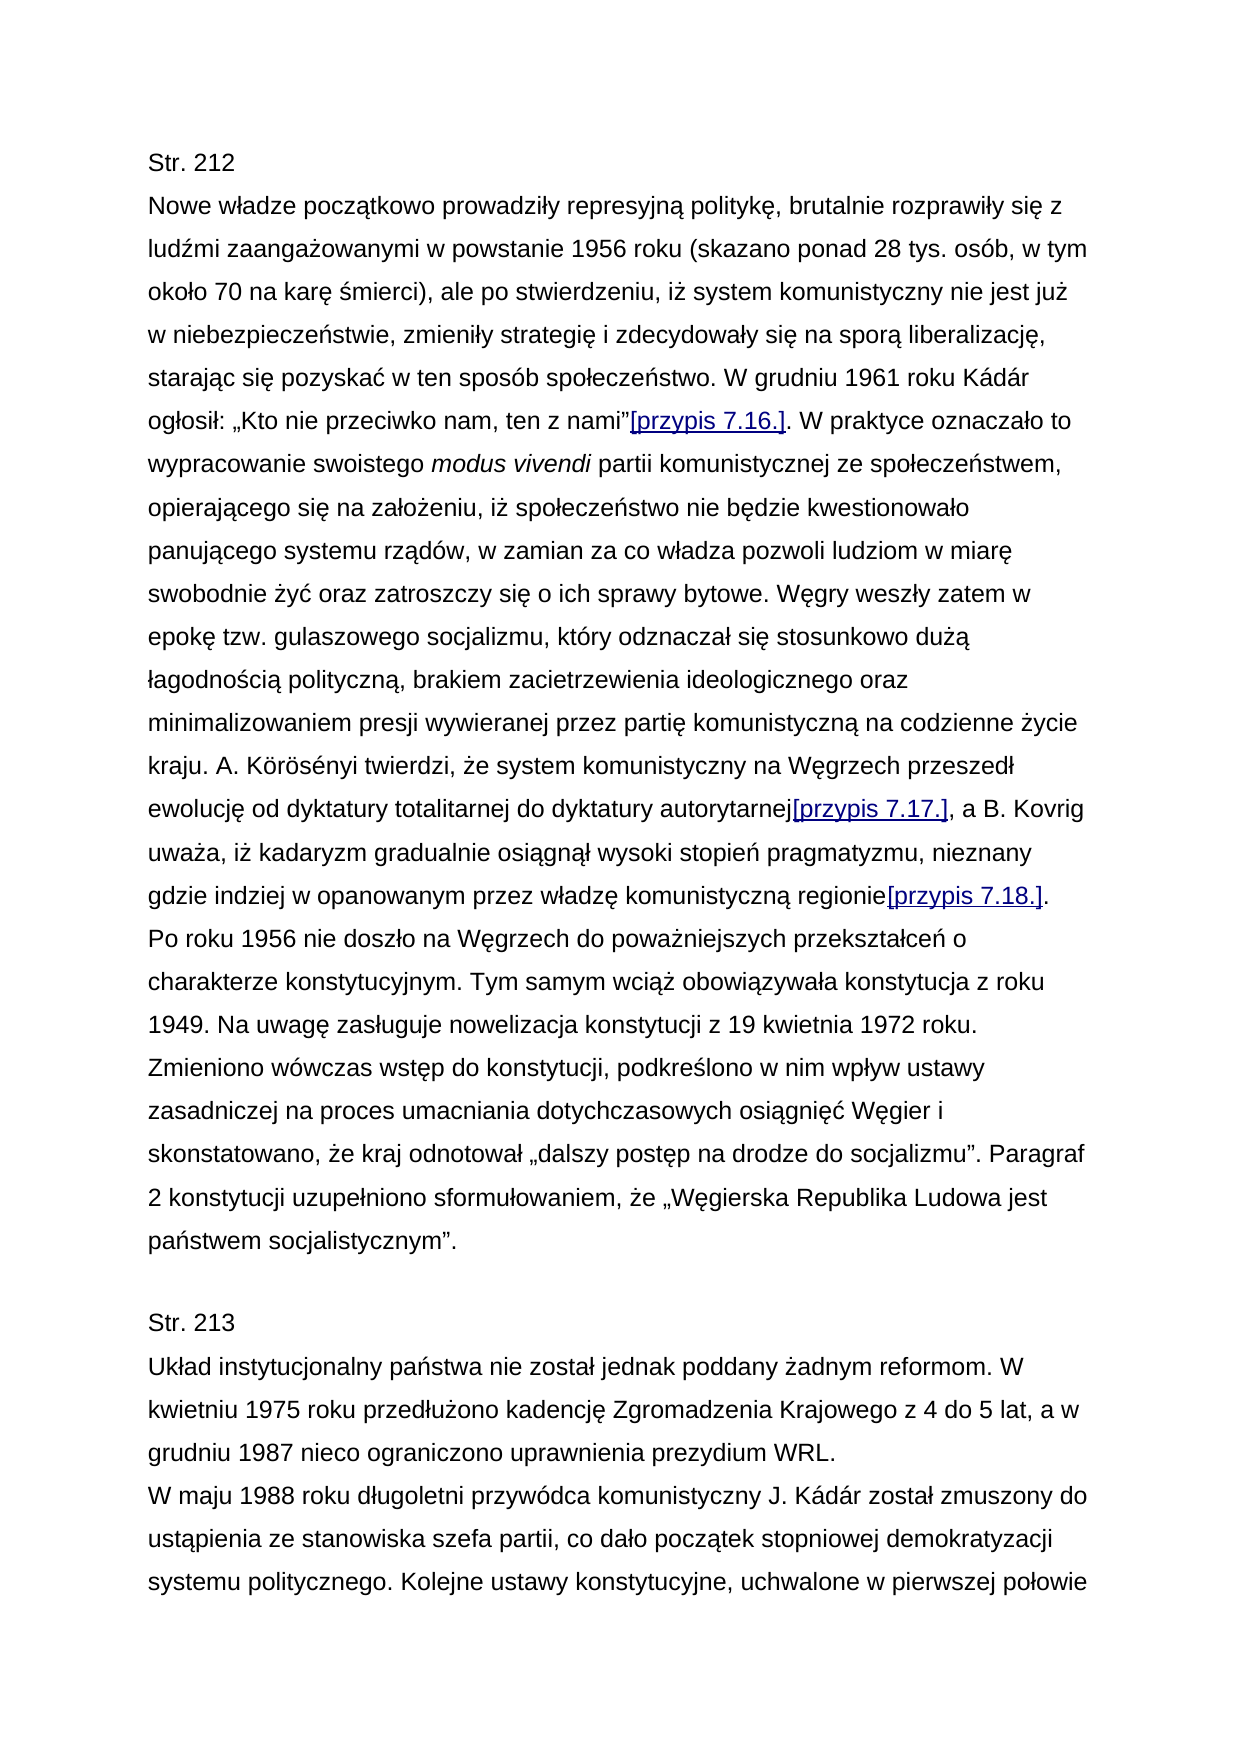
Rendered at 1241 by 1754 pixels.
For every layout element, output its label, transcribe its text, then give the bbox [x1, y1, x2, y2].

text Str. 213 [148, 1308, 1093, 1337]
text W maju 1988 roku długoletni przywódca komunistyczny J. Kádár został zmuszony do ustąpienia ze stanowiska szefa partii, co dało początek stopniowej demokratyzacji systemu politycznego. Kolejne ustawy konstytucyjne, uchwalone w pierwszej połowie [148, 1481, 1093, 1596]
text Po roku 1956 nie doszło na Węgrzech do poważniejszych przekształceń o charakterze konstytucyjnym. Tym samym wciąż obowiązywała konstytucja z roku 1949. Na uwagę zasługuje nowelizacja konstytucji z 19 kwietnia 1972 roku. Zmieniono wówczas wstęp do konstytucji, podkreślono w nim wpływ ustawy zasadniczej na proces umacniania dotychczasowych osiągnięć Węgier i skonstatowano, że kraj odnotował „dalszy postęp na drodze do socjalizmu”. Paragraf 2 konstytucji uzupełniono sformułowaniem, że „Węgierska Republika Ludowa jest państwem socjalistycznym”. [148, 924, 1093, 1254]
text Nowe władze początkowo prowadziły represyjną politykę, brutalnie rozprawiły się z ludźmi zaangażowanymi w powstanie 1956 roku (skazano ponad 28 tys. osób, w tym około 70 na karę śmierci), ale po stwierdzeniu, iż system komunistyczny nie jest już w niebezpieczeństwie, zmieniły strategię i zdecydowały się na sporą liberalizację, starając się pozyskać w ten sposób społeczeństwo. W grudniu 1961 roku Kádár ogłosił: „Kto nie przeciwko nam, ten z nami”[przypis 7.16.]. W praktyce oznaczało to wypracowanie swoistego modus vivendi partii komunistycznej ze społeczeństwem, opierającego się na założeniu, iż społeczeństwo nie będzie kwestionowało panującego systemu rządów, w zamian za co władza pozwoli ludziom w miarę swobodnie żyć oraz zatroszczy się o ich sprawy bytowe. Węgry weszły zatem w epokę tzw. gulaszowego socjalizmu, który odznaczał się stosunkowo dużą łagodnością polityczną, brakiem zacietrzewienia ideologicznego oraz minimalizowaniem presji wywieranej przez partię komunistyczną na codzienne życie kraju. A. Körösényi twierdzi, że system komunistyczny na Węgrzech przeszedł ewolucję od dyktatury totalitarnej do dyktatury autorytarnej[przypis 7.17.], a B. Kovrig uważa, iż kadaryzm gradualnie osiągnął wysoki stopień pragmatyzmu, nieznany gdzie indziej w opanowanym przez władzę komunistyczną regionie[przypis 7.18.]. [148, 191, 1093, 909]
text Str. 212 [148, 148, 1093, 176]
text Układ instytucjonalny państwa nie został jednak poddany żadnym reformom. W kwietniu 1975 roku przedłużono kadencję Zgromadzenia Krajowego z 4 do 5 lat, a w grudniu 1987 nieco ograniczono uprawnienia prezydium WRL. [148, 1351, 1093, 1466]
